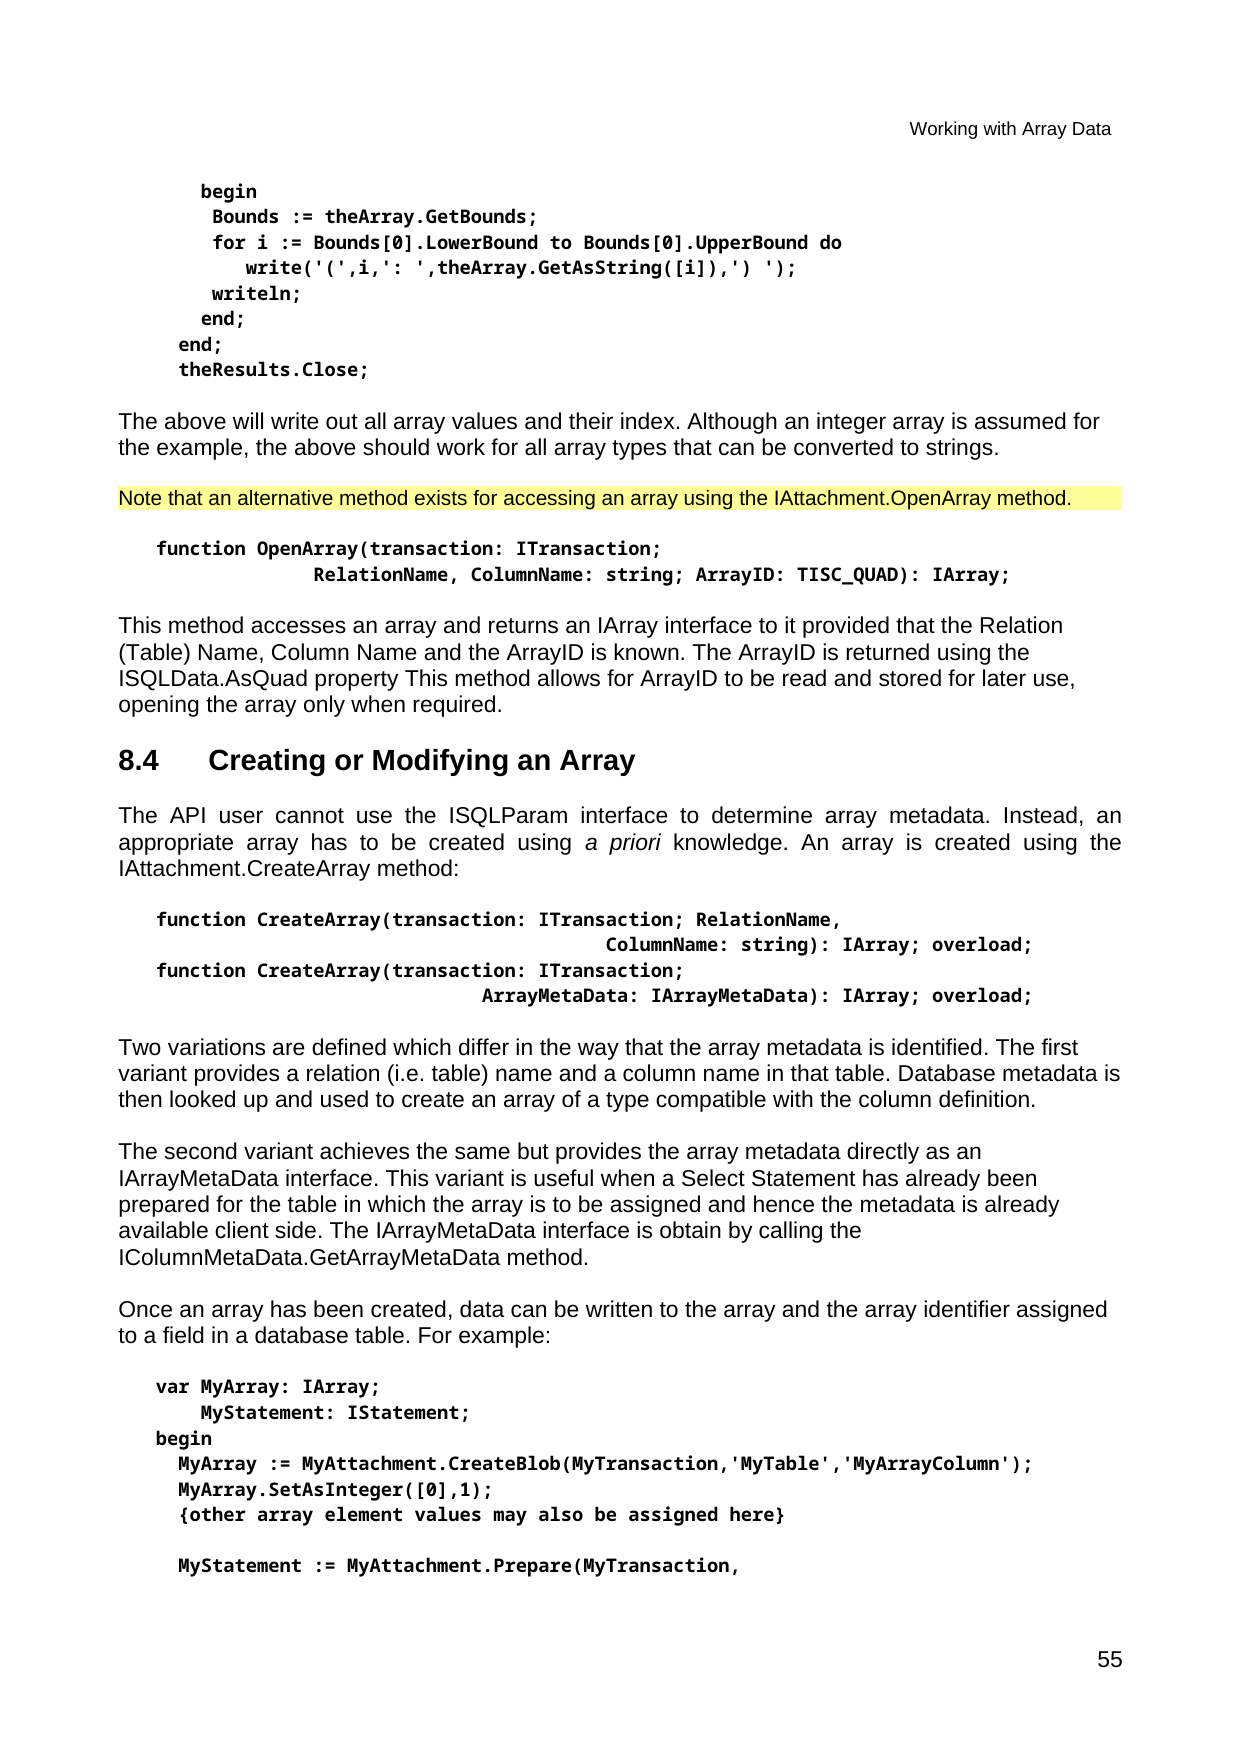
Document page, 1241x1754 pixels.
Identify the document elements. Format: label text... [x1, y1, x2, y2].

text MyStatement: IStatement; [156, 1399, 1122, 1425]
text ColumnName: string): IArray; overload; [156, 932, 1122, 957]
text {other array element values may also be assigned here} [156, 1501, 1122, 1527]
text The above will write out all array values and their index. Although an integer array is assumed for the example, the above should work for all array types that can be converted to strings. [118, 408, 1122, 461]
text function CreateArray(transaction: ITransaction; [156, 957, 1122, 983]
text Once an array has been created, data can be written to the array and the array identifier assigned to a field in a database table. For example: [118, 1296, 1122, 1348]
text Bounds := theArray.GetBounds; [156, 204, 1122, 229]
text The second variant achieves the same but provides the array metadata directly as an IArrayMetaData interface. This variant is useful when a Select Statement has already been prepared for the table in which the array is to be assigned and hence the metadata is already available client side. The IArrayMetaData interface is obtain by calling the IColumnMetaData.GetArrayMetaData method. [118, 1138, 1122, 1270]
text This method accesses an array and returns an IArray interface to it provided that the Relation (Table) Name, Column Name and the ArrayID is known. The ArrayID is returned using the ISQLData.AsQuad property This method allows for ArrayID to be read and stored for later use, opening the array only when required. [118, 612, 1122, 717]
text RelationName, ColumnName: string; ArrayID: TISC_QUAD): IArray; [156, 561, 1122, 587]
text theResults.Close; [156, 357, 1122, 382]
text function CreateArray(transaction: ITransaction; RelationName, [156, 906, 1122, 932]
text Note that an alternative method exists for accessing an array using the IAttachment.OpenArray method. [118, 486, 1122, 510]
subtitle Creating or Modifying an Array [118, 743, 1122, 777]
text for i := Bounds[0].LowerBound to Bounds[0].UpperBound do [156, 229, 1122, 255]
text MyArray := MyAttachment.CreateBlob(MyTransaction,'MyTable','MyArrayColumn'); [156, 1450, 1122, 1476]
text ArrayMetaData: IArrayMetaData): IArray; overload; [156, 983, 1122, 1008]
text end; [156, 306, 1122, 331]
text MyStatement := MyAttachment.Prepare(MyTransaction, [156, 1552, 1122, 1578]
text write('(',i,': ',theArray.GetAsString([i]),') '); [156, 255, 1122, 280]
text var MyArray: IArray; [156, 1374, 1122, 1399]
text The API user cannot use the ISQLParam interface to determine array metadata. Instead, an appropriate array has to be created using a priori knowledge. An array is created using the IAttachment.CreateArray method: [118, 802, 1122, 881]
text function OpenArray(transaction: ITransaction; [156, 536, 1122, 561]
text MyArray.SetAsInteger([0],1); [156, 1476, 1122, 1501]
text Two variations are defined which differ in the way that the array metadata is identified. The first variant provides a relation (i.e. table) name and a column name in that table. Database metadata is then looked up and used to create an array of a type compatible with the column definition. [118, 1034, 1122, 1113]
text end; [156, 331, 1122, 357]
text writeln; [156, 280, 1122, 306]
text begin [156, 1425, 1122, 1450]
text begin [156, 178, 1122, 204]
